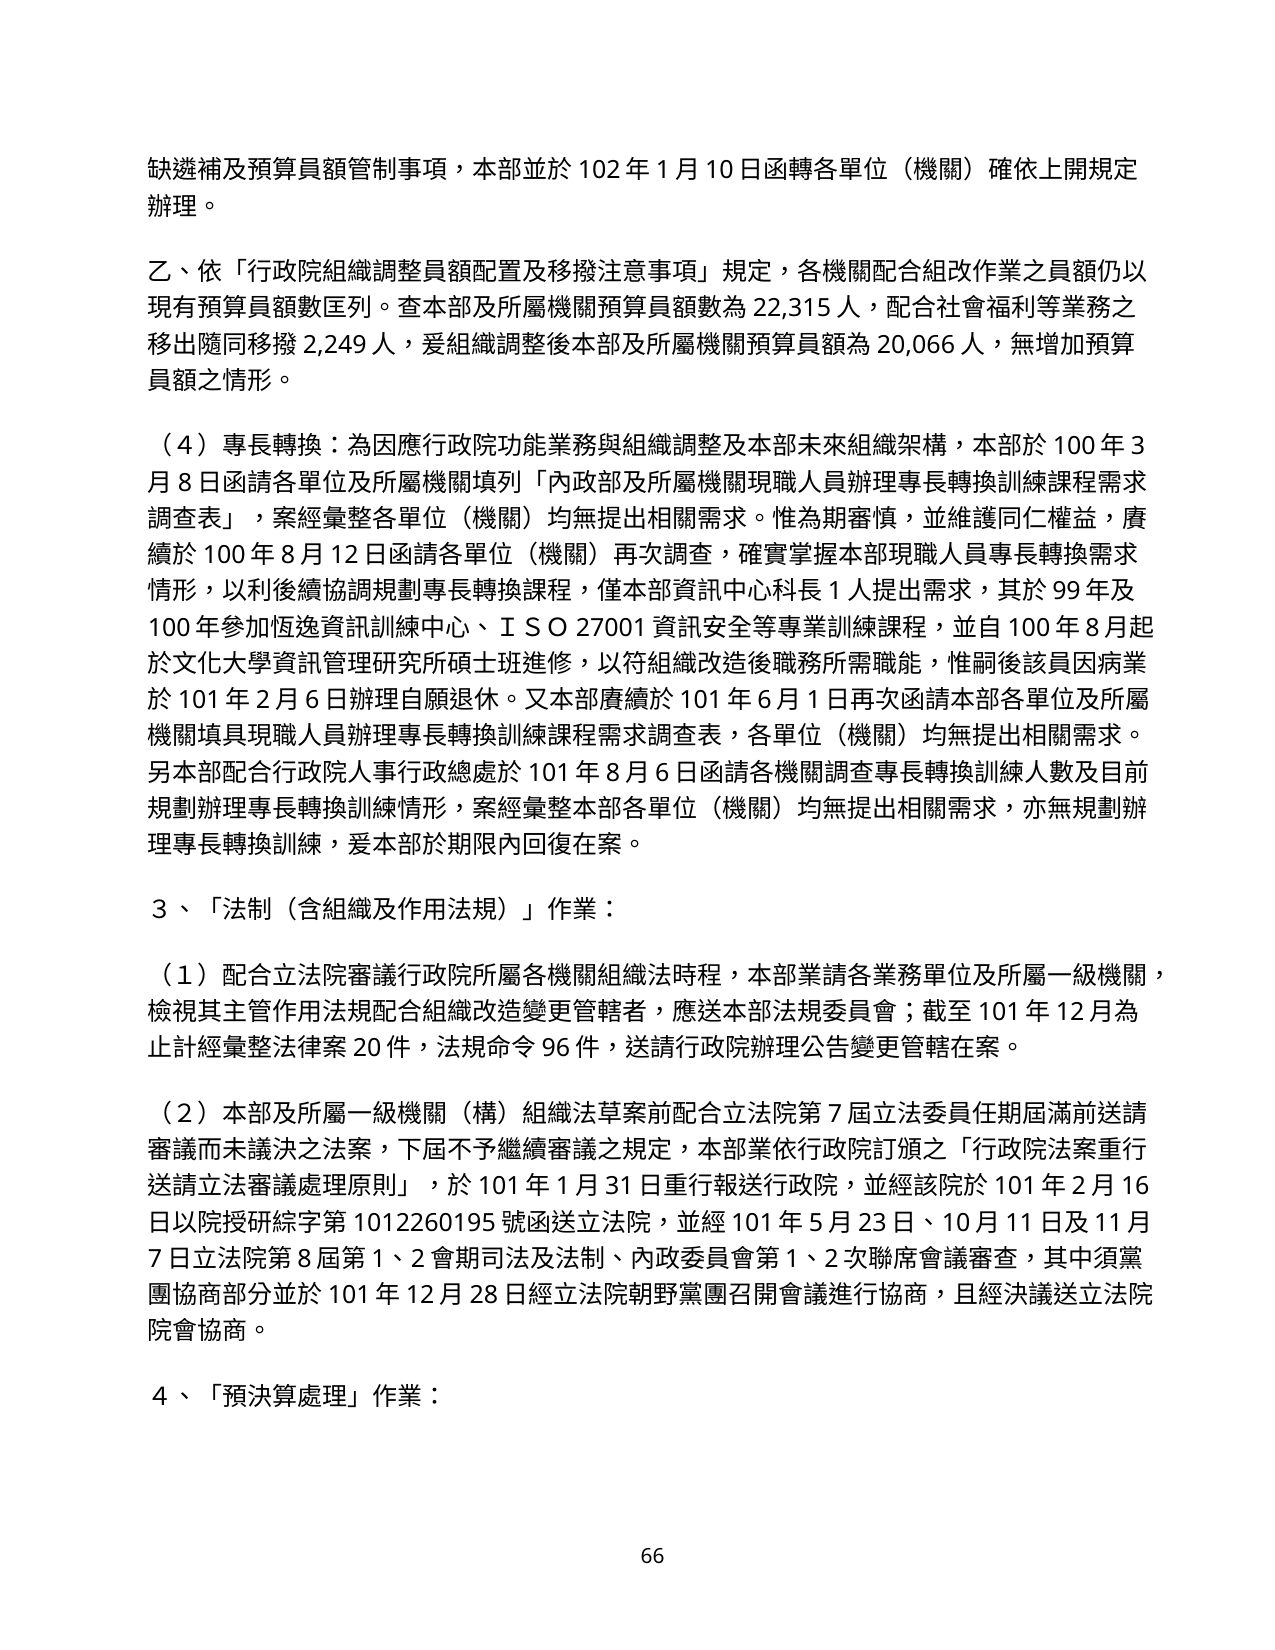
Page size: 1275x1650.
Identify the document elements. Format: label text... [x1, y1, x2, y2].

text 乙、依「行政院組織調整員額配置及移撥注意事項」規定，各機關配合組改作業之員額仍以現有預算員額數匡列。查本部及所屬機關預算員額數為22,315人，配合社會福利等業務之移出隨同移撥2,249人，爰組織調整後本部及所屬機關預算員額為20,066人，無增加預算員額之情形。 [148, 252, 1157, 397]
text （４）專長轉換：為因應行政院功能業務與組織調整及本部未來組織架構，本部於100年3月8日函請各單位及所屬機關填列「內政部及所屬機關現職人員辦理專長轉換訓練課程需求調查表」，案經彙整各單位（機關）均無提出相關需求。惟為期審慎，並維護同仁權益，賡續於100年8月12日函請各單位（機關）再次調查，確實掌握本部現職人員專長轉換需求情形，以利後續協調規劃專長轉換課程，僅本部資訊中心科長1人提出需求，其於99年及100年參加恆逸資訊訓練中心、ＩＳＯ27001資訊安全等專業訓練課程，並自100年8月起於文化大學資訊管理研究所碩士班進修，以符組織改造後職務所需職能，惟嗣後該員因病業於101年2月6日辦理自願退休。又本部賡續於101年6月1日再次函請本部各單位及所屬機關填具現職人員辦理專長轉換訓練課程需求調查表，各單位（機關）均無提出相關需求。另本部配合行政院人事行政總處於101年8月6日函請各機關調查專長轉換訓練人數及目前規劃辦理專長轉換訓練情形，案經彙整本部各單位（機關）均無提出相關需求，亦無規劃辦理專長轉換訓練，爰本部於期限內回復在案。 [148, 426, 1157, 861]
text ４、「預決算處理」作業： [148, 1376, 1157, 1412]
text （１）配合立法院審議行政院所屬各機關組織法時程，本部業請各業務單位及所屬一級機關，檢視其主管作用法規配合組織改造變更管轄者，應送本部法規委員會；截至101年12月為止計經彙整法律案20件，法規命令96件，送請行政院辦理公告變更管轄在案。 [148, 955, 1157, 1064]
text ３、「法制（含組織及作用法規）」作業： [148, 890, 1157, 926]
text （２）本部及所屬一級機關（構）組織法草案前配合立法院第7屆立法委員任期屆滿前送請審議而未議決之法案，下屆不予繼續審議之規定，本部業依行政院訂頒之「行政院法案重行送請立法審議處理原則」，於101年1月31日重行報送行政院，並經該院於101年2月16日以院授研綜字第1012260195號函送立法院，並經101年5月23日、10月11日及11月7日立法院第8屆第1、2會期司法及法制、內政委員會第1、2次聯席會議審查，其中須黨團協商部分並於101年12月28日經立法院朝野黨團召開會議進行協商，且經決議送立法院院會協商。 [148, 1093, 1157, 1347]
text 缺遴補及預算員額管制事項，本部並於102年1月10日函轉各單位（機關）確依上開規定辦理。 [148, 150, 1157, 222]
